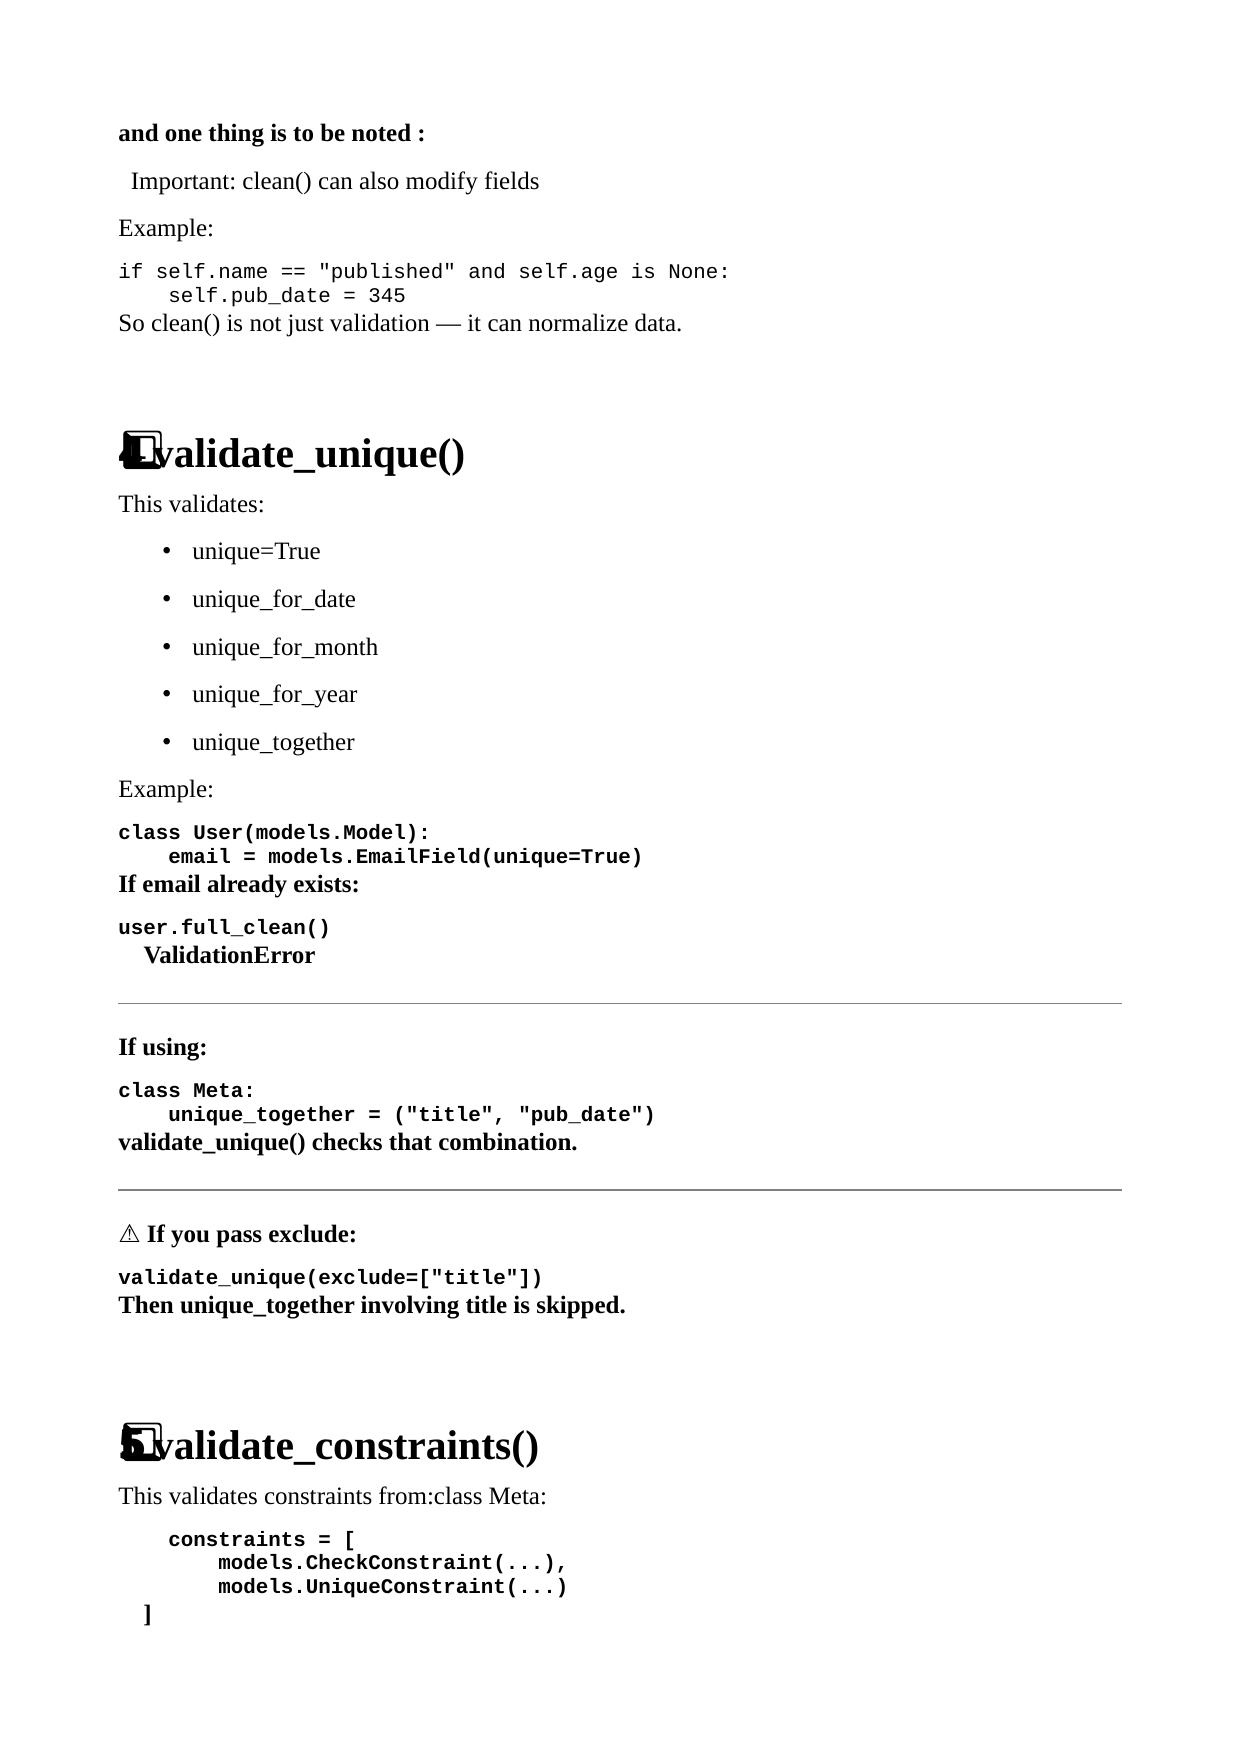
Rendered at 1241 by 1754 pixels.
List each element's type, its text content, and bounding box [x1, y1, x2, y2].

text if self.name == "published" and self.age is None: [118, 261, 1122, 284]
text ] [118, 1599, 1122, 1628]
text user.full_clean() [118, 917, 1122, 941]
text Example: [118, 774, 1122, 803]
text class Meta: [118, 1080, 1122, 1104]
text email = models.EmailField(unique=True) [118, 846, 1122, 869]
text constraints = [ [118, 1529, 1122, 1552]
list unique=True [162, 536, 1122, 565]
text models.UniqueConstraint(...) [118, 1576, 1122, 1599]
text This validates: [118, 489, 1122, 518]
text ⚠️ If you pass exclude: [118, 1219, 1122, 1248]
text models.CheckConstraint(...), [118, 1552, 1122, 1576]
subtitle 5️⃣ validate_constraints() [118, 1421, 1122, 1468]
text 💥 ValidationError [118, 941, 1122, 969]
text Then unique_together involving title is skipped. [118, 1291, 1122, 1319]
text self.pub_date = 345 [118, 284, 1122, 308]
text So clean() is not just validation — it can normalize data. [118, 308, 1122, 337]
text This validates constraints from:class Meta: [118, 1481, 1122, 1510]
text validate_unique(exclude=["title"]) [118, 1267, 1122, 1291]
list unique_together [162, 727, 1122, 756]
text and one thing is to be noted : [118, 118, 1122, 147]
text If email already exists: [118, 869, 1122, 898]
text If using: [118, 1032, 1122, 1061]
text unique_together = ("title", "pub_date") [118, 1104, 1122, 1127]
list unique_for_month [162, 632, 1122, 660]
list unique_for_year [162, 679, 1122, 708]
subtitle 4️⃣ validate_unique() [118, 428, 1122, 476]
text Important: clean() can also modify fields [118, 166, 1122, 194]
text validate_unique() checks that combination. [118, 1127, 1122, 1156]
list unique_for_date [162, 584, 1122, 613]
text class User(models.Model): [118, 822, 1122, 846]
text Example: [118, 213, 1122, 242]
